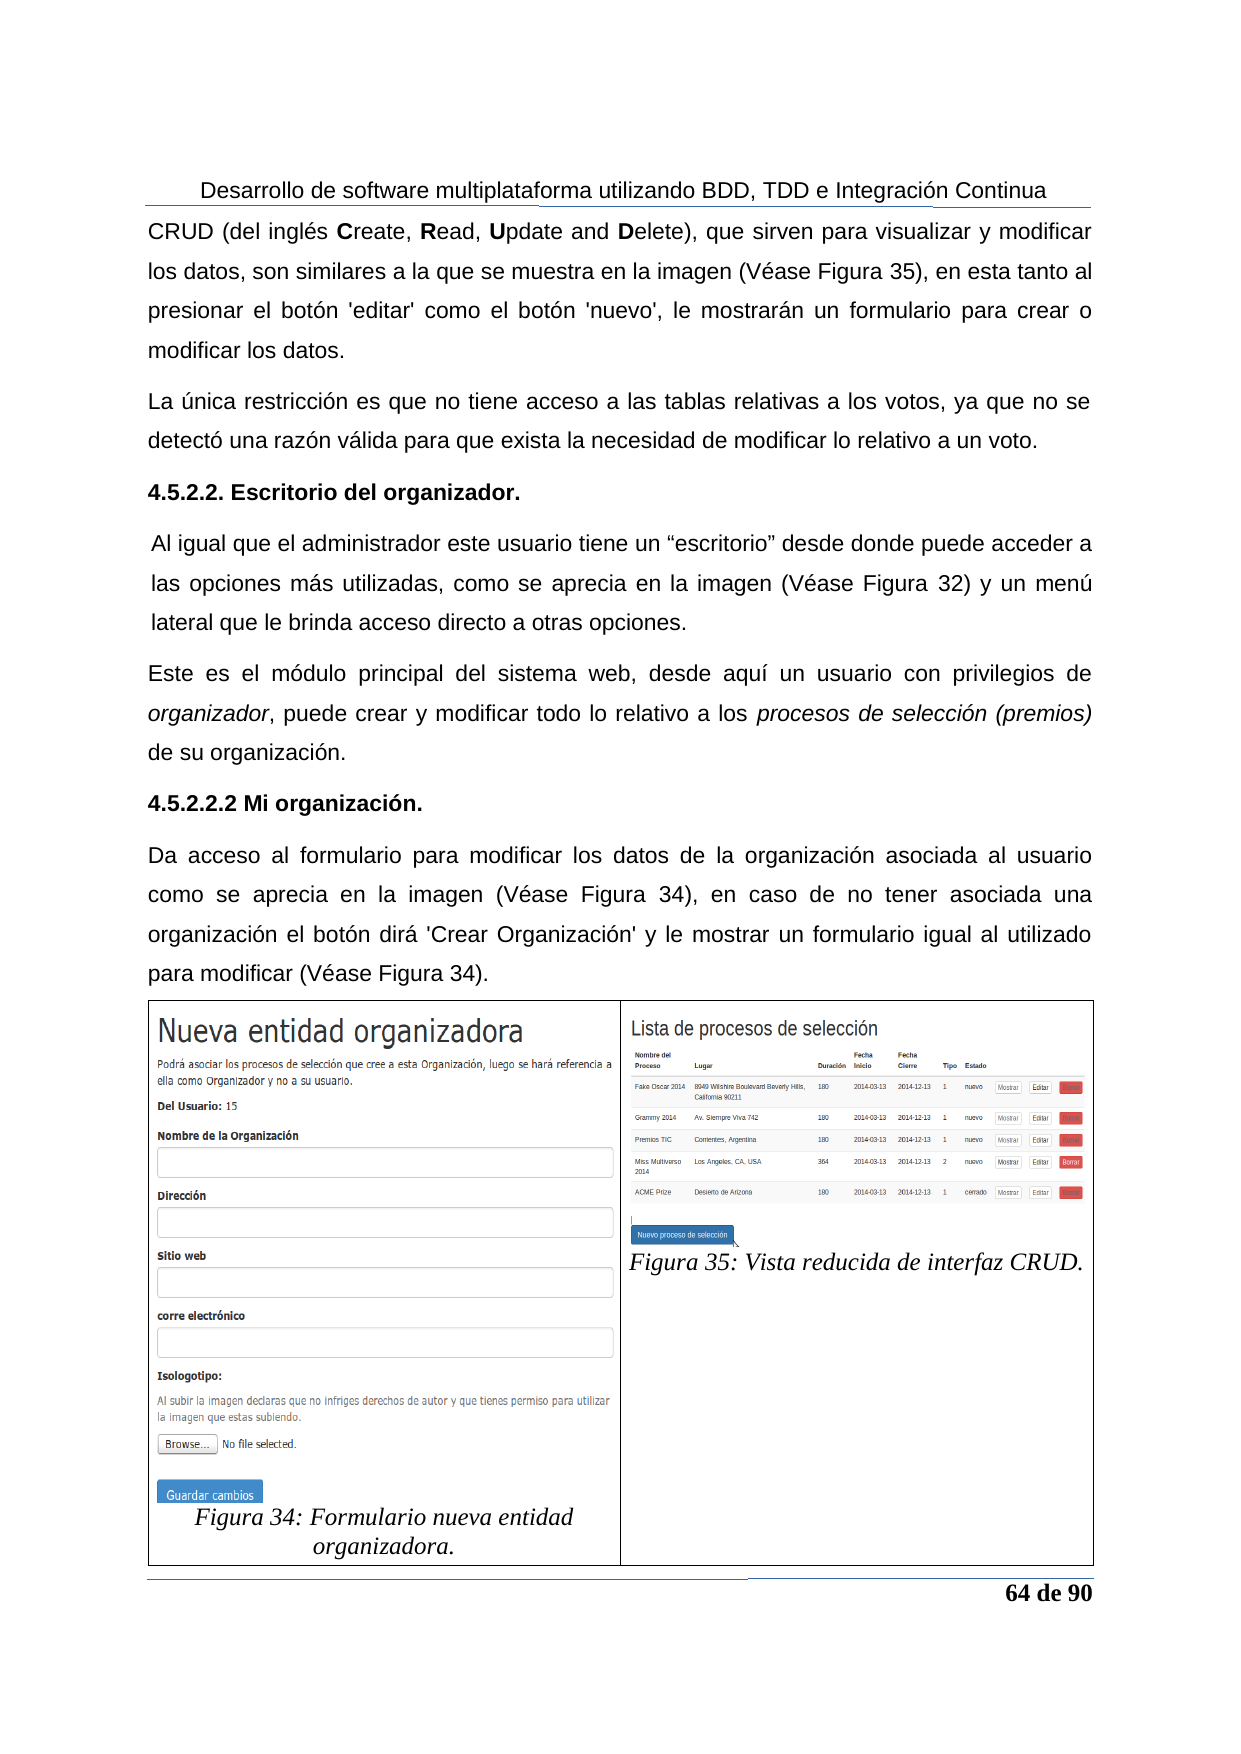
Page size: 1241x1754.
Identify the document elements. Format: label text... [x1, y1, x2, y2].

text La única restricción es que no tiene acceso a las tablas relativas a los votos, ya que no se detectó una razón válida para que exista la necesidad de modificar lo relativo a un voto. [148, 388, 1093, 454]
text 4.5.2.2. Escritorio del organizador. [148, 479, 1093, 505]
text CRUD (del inglés Create, Read, Update and Delete), que sirven para visualizar y modificar los datos, son similares a la que se muestra en la imagen (Véase Figura 35), en esta tanto al presionar el botón 'editar' como el botón 'nuevo', le mostrarán un formulario para crear o modificar los datos. [148, 218, 1093, 363]
picture [628, 1017, 1085, 1247]
list Al igual que el administrador este usuario tiene un “escritorio” desde donde puede acceder a las opciones más utilizadas, como se aprecia en la imagen (Véase Figura 32) y un menú lateral que le brinda acceso directo a otras opciones. [151, 530, 1093, 635]
picture [153, 1018, 615, 1503]
text Este es el módulo principal del sistema web, desde aquí un usuario con privilegios de organizador, puede crear y modificar todo lo relativo a los procesos de selección (premios) de su organización. [148, 660, 1093, 766]
table_header [621, 1001, 1093, 1565]
text Da acceso al formulario para modificar los datos de la organización asociada al usuario como se aprecia en la imagen (Véase Figura 34), en caso de no tener asociada una organización el botón dirá 'Crear Organización' y le mostrar un formulario igual al utilizado para modificar (Véase Figura 34). [148, 842, 1093, 986]
text 4.5.2.2.2 Mi organización. [148, 790, 1093, 817]
table_header [149, 1001, 620, 1565]
